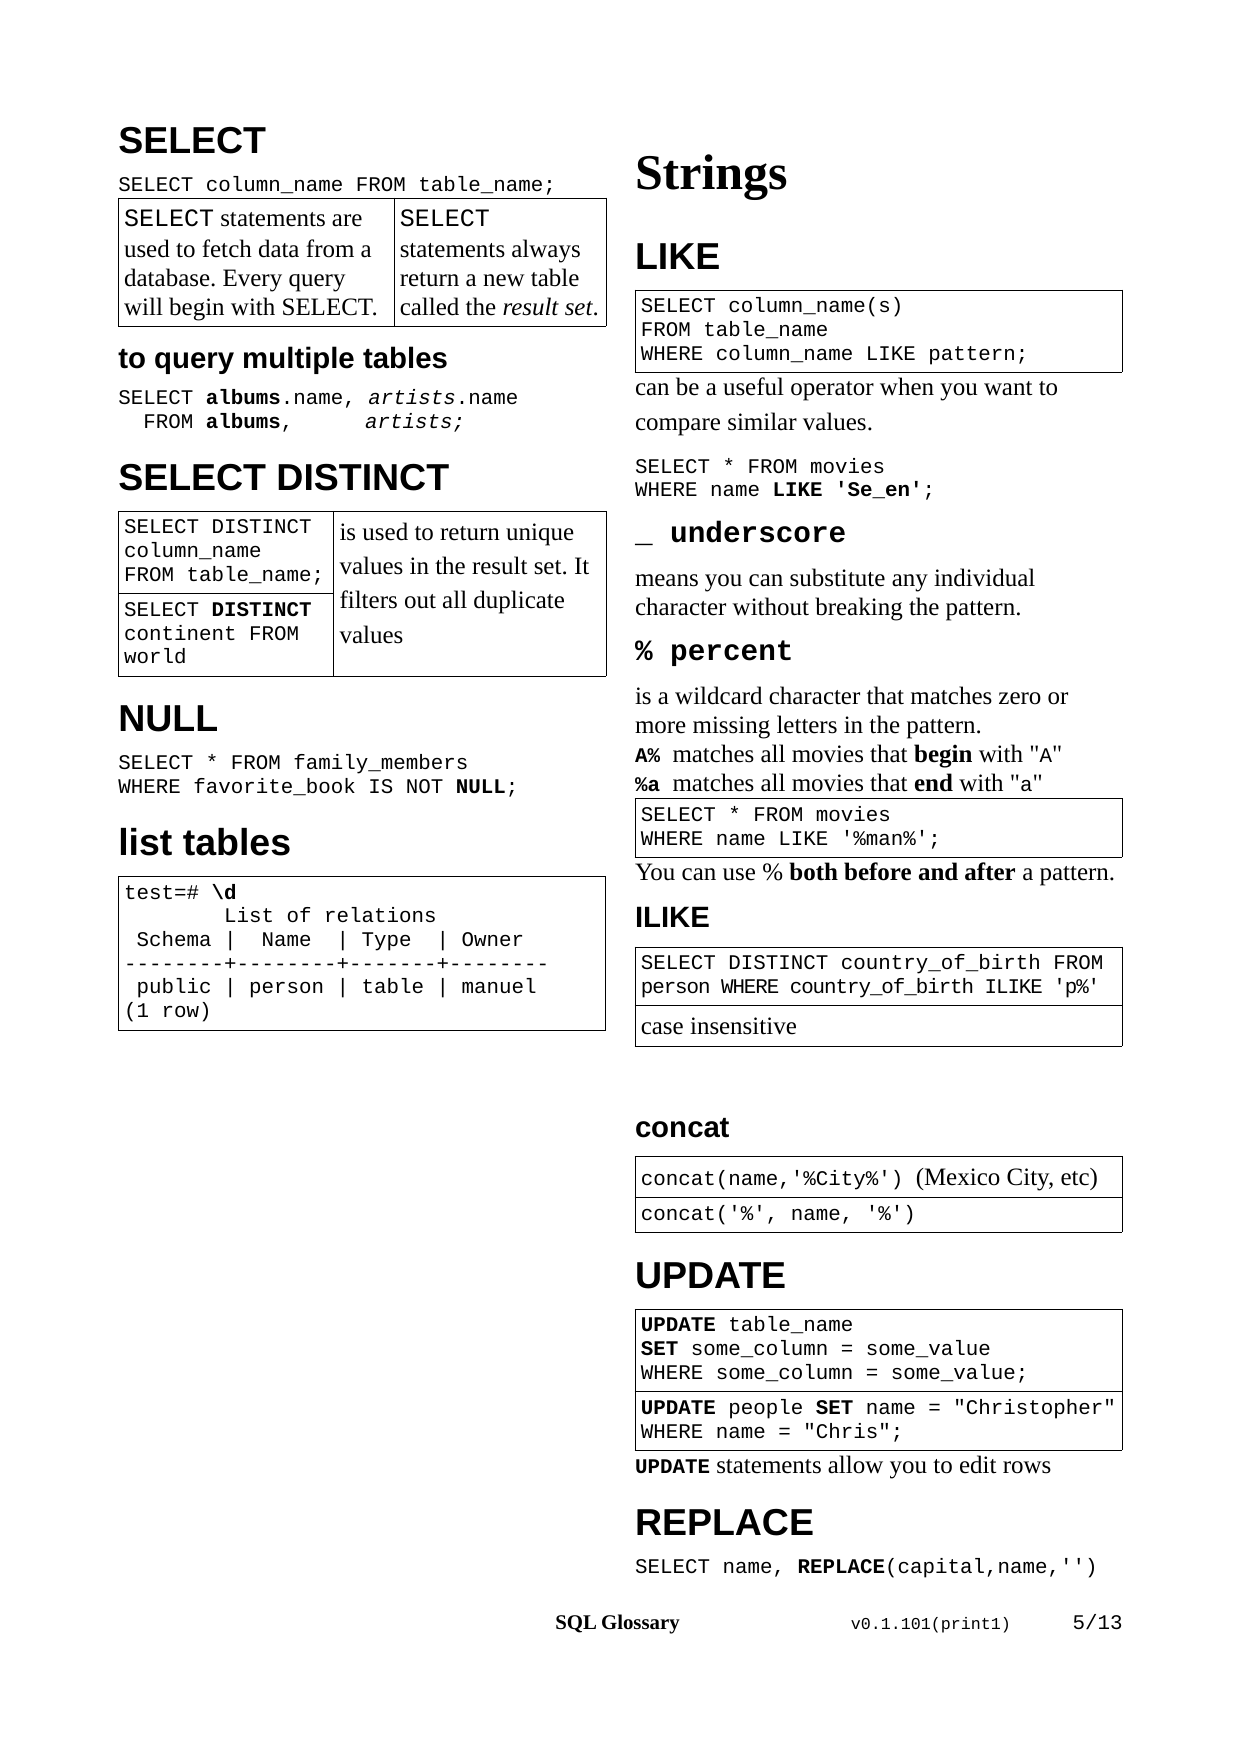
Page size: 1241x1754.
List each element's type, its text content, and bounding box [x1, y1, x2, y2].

text FROM albums, artists; [118, 411, 605, 434]
subtitle concat [635, 1109, 1122, 1143]
subtitle LIKE [635, 234, 1122, 277]
text is a wildcard character that matches zero or more missing letters in the pattern. [635, 681, 1122, 739]
subtitle to query multiple tables [118, 341, 605, 374]
table_cell case insensitive [636, 1006, 1122, 1046]
text means you can substitute any individual character without breaking the pattern. [635, 563, 1122, 621]
text UPDATE statements allow you to edit rows [635, 1451, 1122, 1480]
subtitle UPDATE [635, 1253, 1122, 1296]
text %a matches all movies that end with "a" [635, 768, 1122, 798]
table_header SELECT statements always return a new table called the result set. [395, 199, 606, 326]
text WHERE name LIKE 'Se_en'; [635, 479, 1122, 503]
subtitle NULL [118, 697, 605, 740]
table_header SELECT DISTINCT column_name FROM table_name; [119, 512, 333, 593]
text SELECT * FROM movies [635, 456, 1122, 479]
text You can use % both before and after a pattern. [635, 858, 1122, 886]
subtitle REPLACE [635, 1501, 1122, 1544]
subtitle SELECT [118, 118, 605, 161]
subtitle SELECT DISTINCT [118, 455, 605, 498]
text SELECT column_name FROM table_name; [118, 174, 605, 197]
text SELECT * FROM family_members [118, 752, 605, 776]
table_header SELECT * FROM movies WHERE name LIKE '%man%'; [636, 799, 1122, 857]
subtitle Strings [635, 143, 1122, 201]
table_cell concat('%', name, '%') [636, 1198, 1122, 1232]
table_header UPDATE table_name SET some_column = some_value WHERE some_column = some_value; [636, 1310, 1122, 1391]
table_header SELECT DISTINCT country_of_birth FROM person WHERE country_of_birth ILIKE 'p%' [636, 948, 1122, 1005]
table_cell UPDATE people SET name = "Christopher" WHERE name = "Chris"; [636, 1392, 1122, 1450]
text can be a useful operator when you want to compare similar values. [635, 373, 1122, 435]
table_header is used to return unique values in the result set. It filters out all duplicate values [334, 512, 606, 676]
subtitle list tables [118, 820, 605, 863]
subtitle % percent [635, 636, 1122, 669]
table_cell SELECT DISTINCT continent FROM world [119, 594, 333, 676]
text WHERE favorite_book IS NOT NULL; [118, 776, 605, 799]
subtitle ILIKE [635, 900, 1122, 934]
text A% matches all movies that begin with "A" [635, 739, 1122, 768]
table_header test=# \d List of relations Schema | Name | Type | Owner --------+--------+-------+-------- public | person | table | manuel (1 row) [119, 877, 605, 1029]
subtitle _ underscore [635, 518, 1122, 551]
table_header SELECT column_name(s) FROM table_name WHERE column_name LIKE pattern; [636, 291, 1122, 372]
text SELECT albums.name, artists.name [118, 387, 605, 411]
table_header concat(name,'%City%') (Mexico City, etc) [636, 1157, 1122, 1197]
table_header SELECT statements are used to fetch data from a database. Every query will begin with SELECT. [119, 199, 394, 326]
text SELECT name, REPLACE(capital,name,'') [635, 1556, 1122, 1580]
